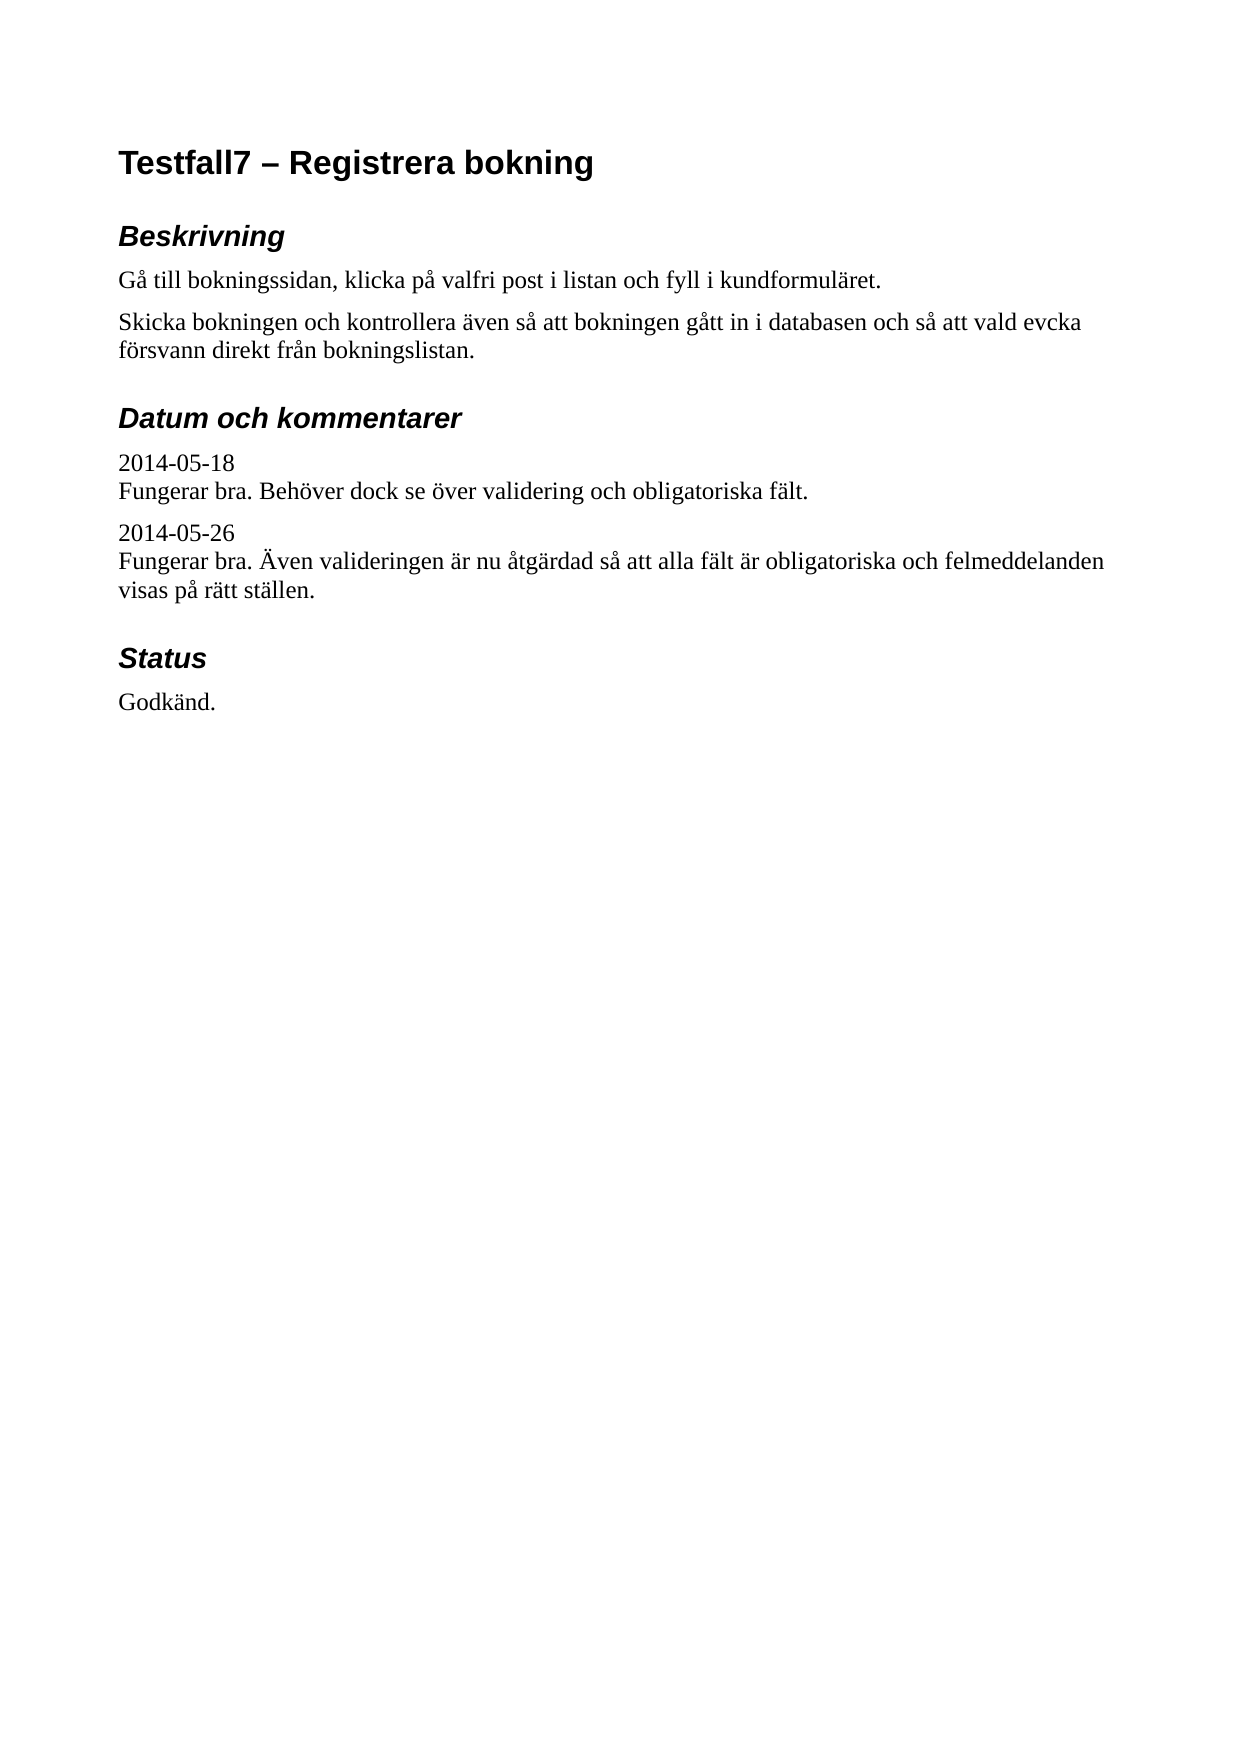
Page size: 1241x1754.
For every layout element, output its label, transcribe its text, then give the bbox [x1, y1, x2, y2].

text Skicka bokningen och kontrollera även så att bokningen gått in i databasen och så att vald evcka försvann direkt från bokningslistan. [118, 307, 1122, 364]
text Godkänd. [118, 687, 1122, 716]
subtitle Testfall7 – Registrera bokning [118, 143, 1122, 182]
subtitle Beskrivning [118, 219, 1122, 253]
text Gå till bokningssidan, klicka på valfri post i listan och fyll i kundformuläret. [118, 265, 1122, 294]
text 2014-05-18 Fungerar bra. Behöver dock se över validering och obligatoriska fält. [118, 448, 1122, 505]
text 2014-05-26 Fungerar bra. Även valideringen är nu åtgärdad så att alla fält är obligatoriska och felmeddelanden visas på rätt ställen. [118, 518, 1122, 604]
subtitle Datum och kommentarer [118, 402, 1122, 435]
subtitle Status [118, 641, 1122, 675]
